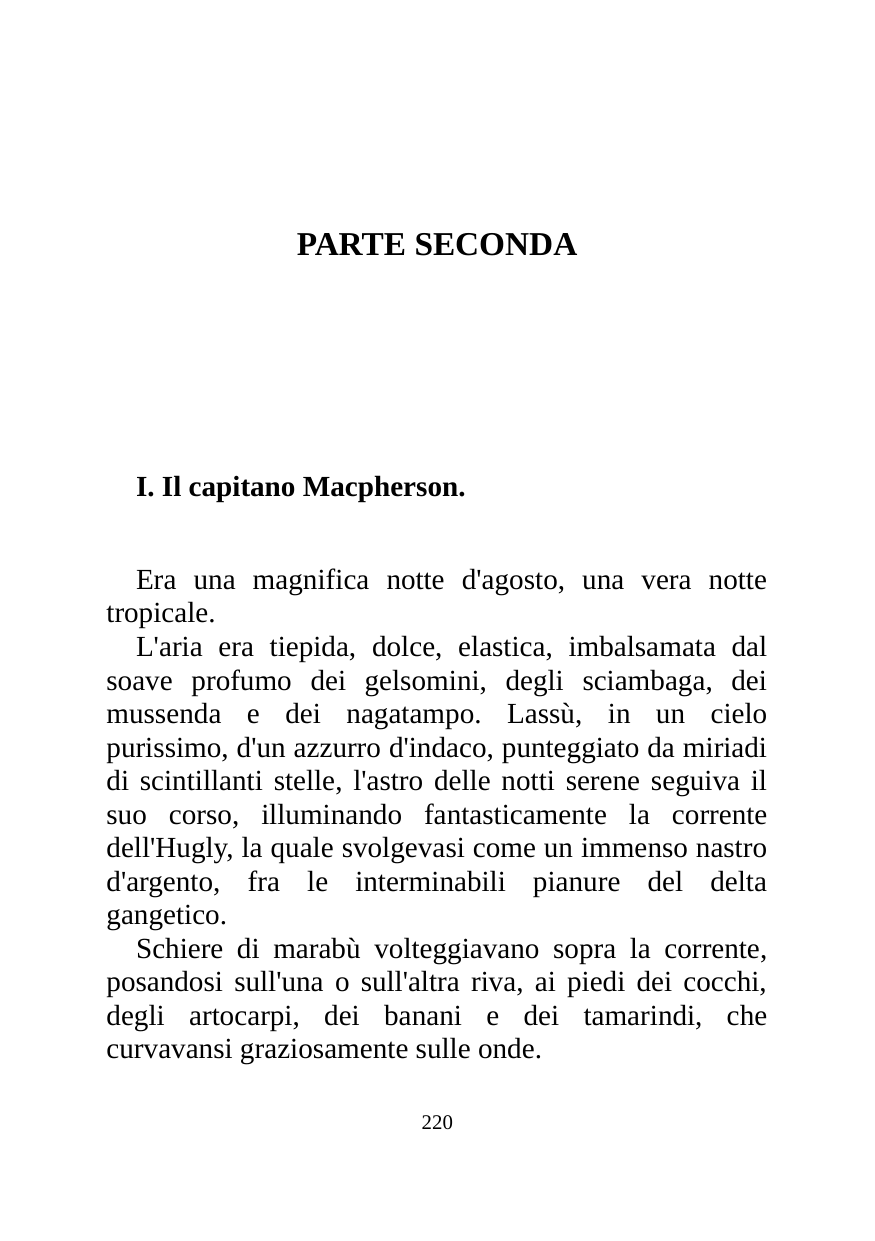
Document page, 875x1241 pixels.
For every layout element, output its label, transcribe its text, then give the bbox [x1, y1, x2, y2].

subtitle I. Il capitano Macpherson. [106, 469, 768, 503]
subtitle PARTE SECONDA [106, 224, 768, 263]
text Era una magnifica notte d'agosto, una vera notte tropicale. [106, 562, 768, 629]
text Schiere di marabù volteggiavano sopra la corrente, posandosi sull'una o sull'altra riva, ai piedi dei cocchi, degli artocarpi, dei banani e dei tamarindi, che curvavansi graziosamente sulle onde. [106, 931, 768, 1065]
text L'aria era tiepida, dolce, elastica, imbalsamata dal soave profumo dei gelsomini, degli sciambaga, dei mussenda e dei nagatampo. Lassù, in un cielo purissimo, d'un azzurro d'indaco, punteggiato da miriadi di scintillanti stelle, l'astro delle notti serene seguiva il suo corso, illuminando fantasticamente la corrente dell'Hugly, la quale svolgevasi come un immenso nastro d'argento, fra le interminabili pianure del delta gangetico. [106, 629, 768, 931]
